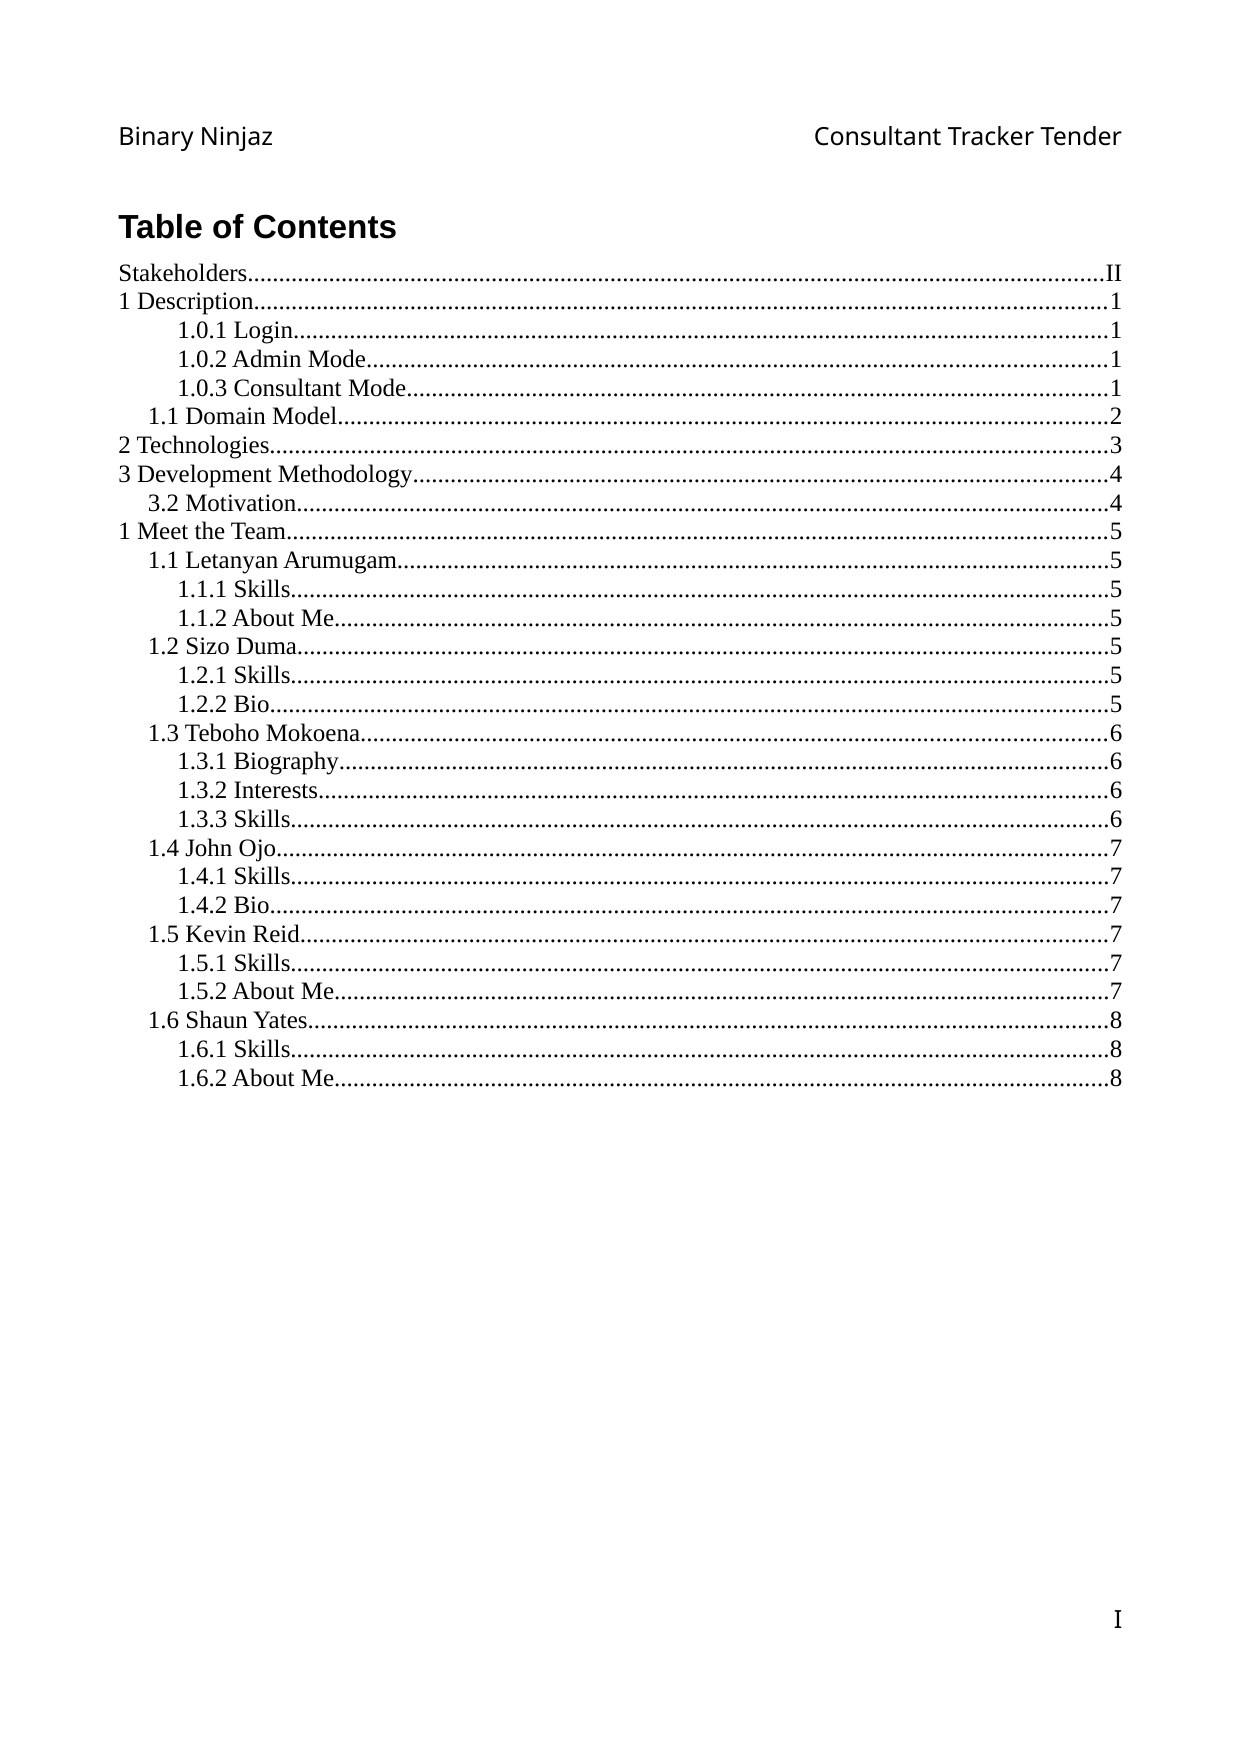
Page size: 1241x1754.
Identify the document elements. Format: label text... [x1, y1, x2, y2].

text 1.4 John Ojo 7 [148, 833, 1122, 861]
text 1.3.1 Biography 6 [177, 746, 1122, 775]
text 1.6 Shaun Yates 8 [148, 1005, 1122, 1034]
text 1.5.1 Skills 7 [177, 948, 1122, 976]
text 1.0.2 Admin Mode 1 [177, 344, 1122, 373]
text Stakeholders II [118, 258, 1122, 286]
text 1.0.1 Login 1 [177, 315, 1122, 344]
text 1.3.2 Interests 6 [177, 775, 1122, 804]
text 1.4.2 Bio 7 [177, 890, 1122, 919]
text 1.1 Domain Model 2 [148, 401, 1122, 430]
text 1.6.2 About Me 8 [177, 1063, 1122, 1091]
text 1.5 Kevin Reid 7 [148, 919, 1122, 948]
text 1.3 Teboho Mokoena 6 [148, 718, 1122, 746]
text 1.1.1 Skills 5 [177, 574, 1122, 603]
text 3 Development Methodology 4 [118, 459, 1122, 488]
text 1.2.2 Bio 5 [177, 689, 1122, 718]
text 1 Description 1 [118, 286, 1122, 315]
text 1.1 Letanyan Arumugam 5 [148, 545, 1122, 574]
text 1 Meet the Team 5 [118, 516, 1122, 545]
subtitle Table of Contents [118, 207, 1122, 245]
text 1.5.2 About Me 7 [177, 976, 1122, 1005]
text 1.3.3 Skills 6 [177, 804, 1122, 833]
text 1.6.1 Skills 8 [177, 1034, 1122, 1063]
text 3.2 Motivation 4 [148, 488, 1122, 516]
text 1.2.1 Skills 5 [177, 660, 1122, 689]
text 1.4.1 Skills 7 [177, 861, 1122, 890]
text 2 Technologies 3 [118, 430, 1122, 459]
text 1.2 Sizo Duma 5 [148, 631, 1122, 660]
text 1.0.3 Consultant Mode 1 [177, 373, 1122, 401]
text 1.1.2 About Me 5 [177, 603, 1122, 631]
